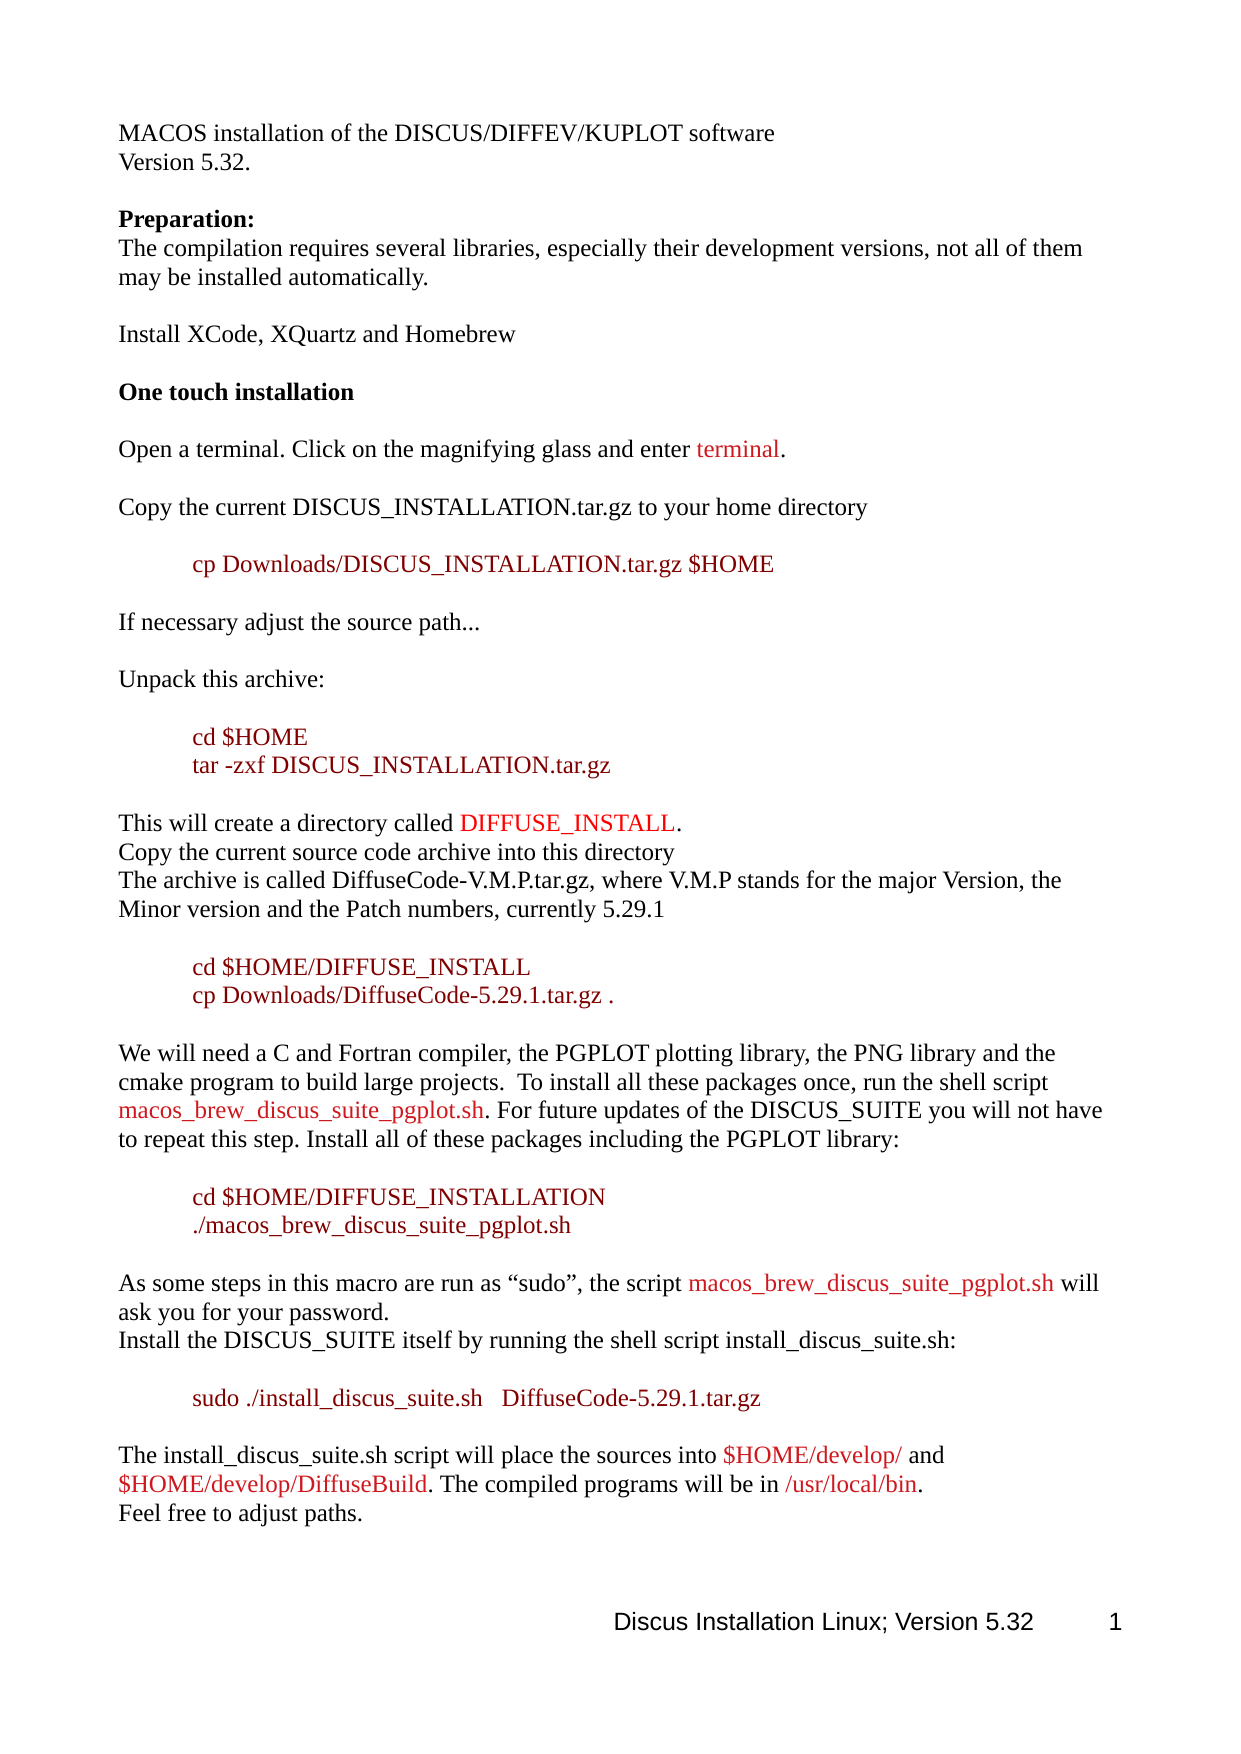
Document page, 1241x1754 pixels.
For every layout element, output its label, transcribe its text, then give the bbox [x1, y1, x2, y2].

text cp Downloads/DISCUS_INSTALLATION.tar.gz $HOME [118, 549, 1122, 578]
text The archive is called DiffuseCode-V.M.P.tar.gz, where V.M.P stands for the major Version, the Minor version and the Patch numbers, currently 5.29.1 [118, 866, 1122, 923]
text Open a terminal. Click on the magnifying glass and enter terminal. [118, 434, 1122, 463]
text cp Downloads/DiffuseCode-5.29.1.tar.gz . [118, 981, 1122, 1009]
text If necessary adjust the source path... [118, 607, 1122, 636]
text Install XCode, XQuartz and Homebrew [118, 319, 1122, 348]
text Install the DISCUS_SUITE itself by running the shell script install_discus_suite.sh: [118, 1326, 1122, 1354]
text ./macos_brew_discus_suite_pgplot.sh [118, 1211, 1122, 1239]
text cd $HOME/DIFFUSE_INSTALLATION [118, 1182, 1122, 1211]
text The compilation requires several libraries, especially their development versions, not all of them may be installed automatically. [118, 233, 1122, 291]
text cd $HOME/DIFFUSE_INSTALL [118, 952, 1122, 981]
text One touch installation [118, 377, 1122, 406]
text Feel free to adjust paths. [118, 1498, 1122, 1527]
text Copy the current source code archive into this directory [118, 837, 1122, 866]
text This will create a directory called DIFFUSE_INSTALL. [118, 808, 1122, 837]
text Preparation: [118, 204, 1122, 233]
text Version 5.32. [118, 147, 1122, 176]
text MACOS installation of the DISCUS/DIFFEV/KUPLOT software [118, 118, 1122, 147]
text As some steps in this macro are run as “sudo”, the script macos_brew_discus_suite_pgplot.sh will ask you for your password. [118, 1268, 1122, 1326]
text sudo ./install_discus_suite.sh DiffuseCode-5.29.1.tar.gz [118, 1383, 1122, 1412]
text The install_discus_suite.sh script will place the sources into $HOME/develop/ and $HOME/develop/DiffuseBuild. The compiled programs will be in /usr/local/bin. [118, 1441, 1122, 1498]
text We will need a C and Fortran compiler, the PGPLOT plotting library, the PNG library and the cmake program to build large projects. To install all these packages once, run the shell script macos_brew_discus_suite_pgplot.sh. For future updates of the DISCUS_SUITE you will not have to repeat this step. Install all of these packages including the PGPLOT library: [118, 1038, 1122, 1153]
text cd $HOME [118, 722, 1122, 751]
text tar -zxf DISCUS_INSTALLATION.tar.gz [118, 751, 1122, 779]
text Unpack this archive: [118, 664, 1122, 693]
text Copy the current DISCUS_INSTALLATION.tar.gz to your home directory [118, 492, 1122, 521]
